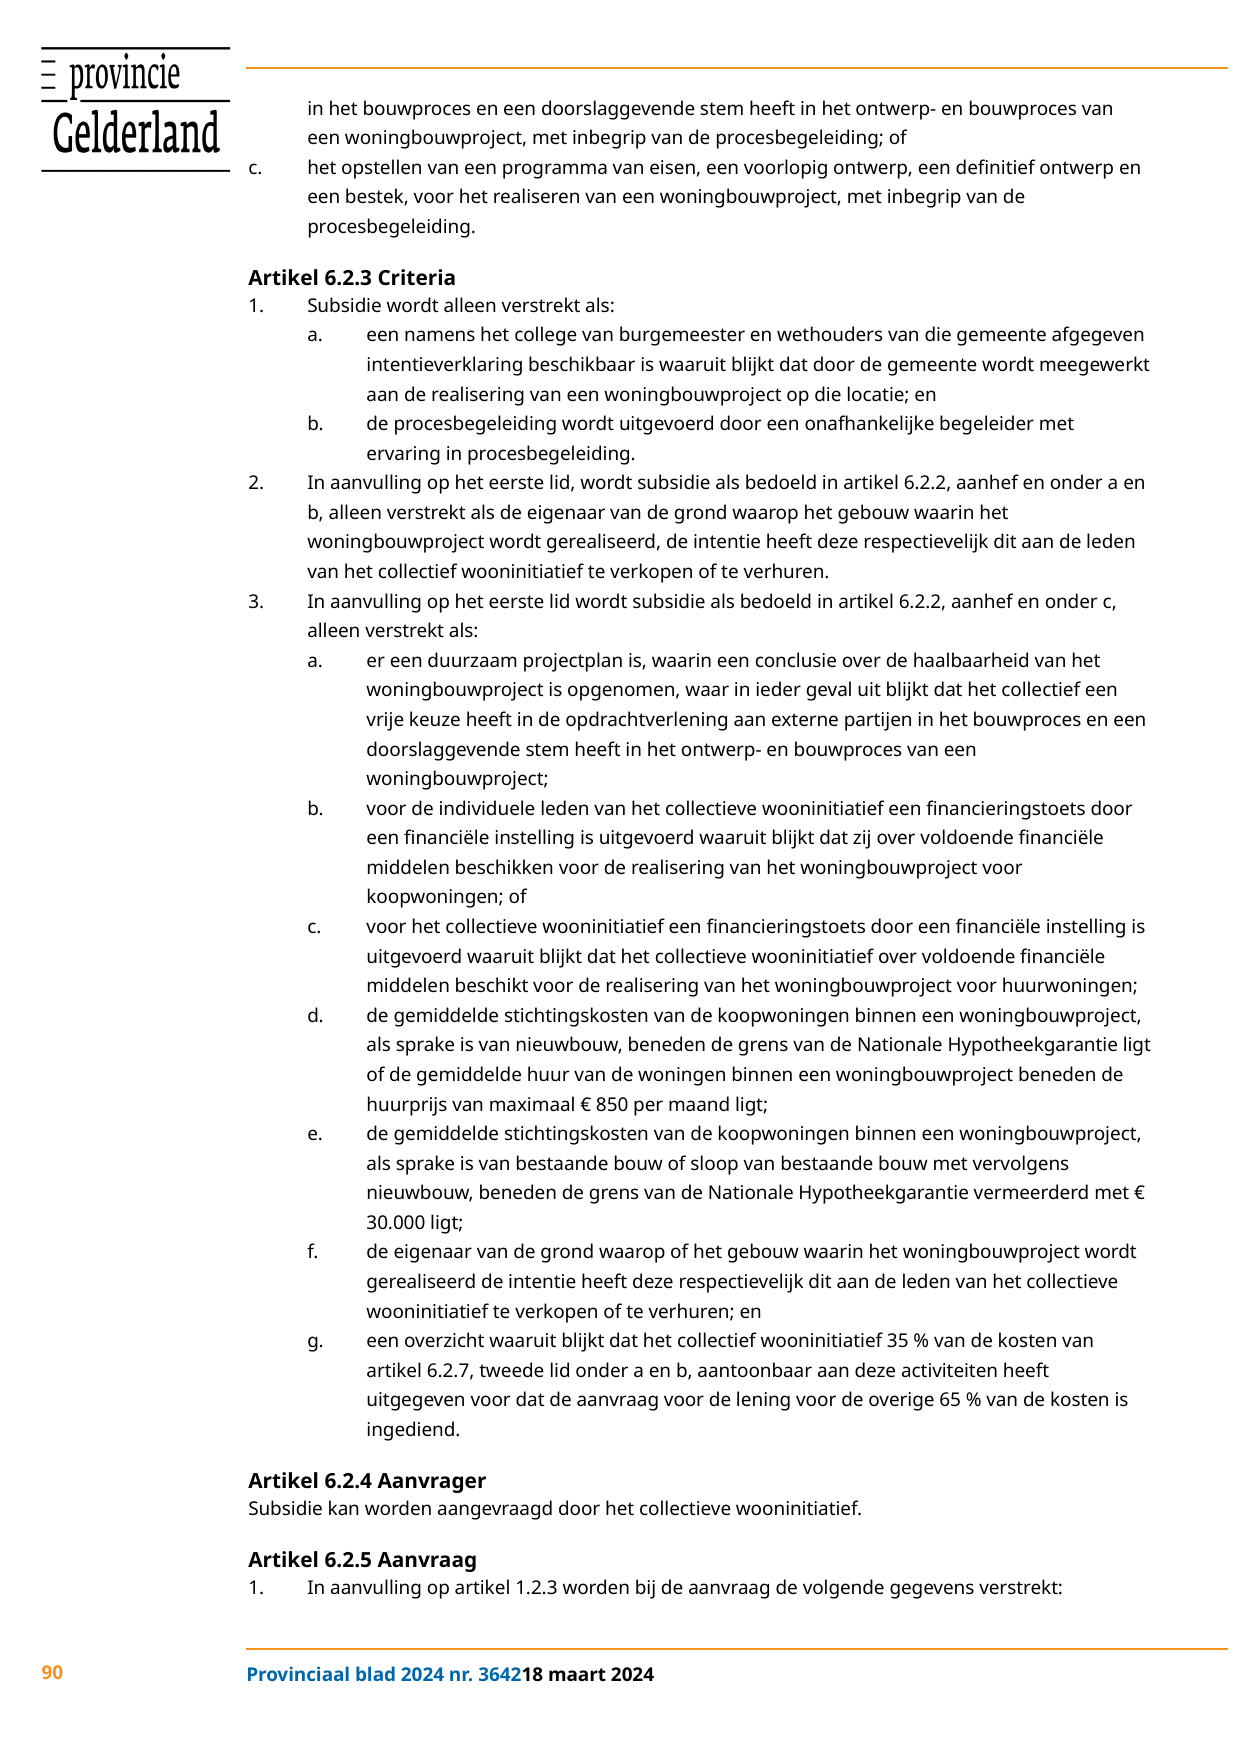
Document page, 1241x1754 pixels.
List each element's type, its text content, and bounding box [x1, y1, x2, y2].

list voor de individuele leden van het collectieve wooninitiatief een financieringstoets door een financiële instelling is uitgevoerd waaruit blijkt dat zij over voldoende financiële middelen beschikken voor de realisering van het woningbouwproject voor koopwoningen; of [307, 795, 1152, 909]
list Subsidie wordt alleen verstrekt als: [248, 292, 1152, 318]
list de eigenaar van de grond waarop of het gebouw waarin het woningbouwproject wordt gerealiseerd de intentie heeft deze respectievelijk dit aan de leden van het collectieve wooninitiatief te verkopen of te verhuren; en [307, 1239, 1152, 1323]
list het opstellen van een programma van eisen, een voorlopig ontwerp, een definitief ontwerp en een bestek, voor het realiseren van een woningbouwproject, met inbegrip van de procesbegeleiding. [248, 154, 1152, 239]
list in het bouwproces en een doorslaggevende stem heeft in het ontwerp- en bouwproces van een woningbouwproject, met inbegrip van de procesbegeleiding; of [248, 95, 1152, 150]
list er een duurzaam projectplan is, waarin een conclusie over de haalbaarheid van het woningbouwproject is opgenomen, waar in ieder geval uit blijkt dat het collectief een vrije keuze heeft in de opdrachtverlening aan externe partijen in het bouwproces en een doorslaggevende stem heeft in het ontwerp- en bouwproces van een woningbouwproject; [307, 647, 1152, 791]
picture [41, 47, 231, 172]
text Subsidie kan worden aangevraagd door het collectieve wooninitiatief. [248, 1495, 1152, 1521]
list In aanvulling op artikel 1.2.3 worden bij de aanvraag de volgende gegevens verstrekt: [248, 1574, 1152, 1599]
list een namens het college van burgemeester en wethouders van die gemeente afgegeven intentieverklaring beschikbaar is waaruit blijkt dat door de gemeente wordt meegewerkt aan de realisering van een woningbouwproject op die locatie; en [307, 322, 1152, 406]
list de procesbegeleiding wordt uitgevoerd door een onafhankelijke begeleider met ervaring in procesbegeleiding. [307, 410, 1152, 466]
text Artikel 6.2.5 Aanvraag [248, 1545, 1152, 1574]
list de gemiddelde stichtingskosten van de koopwoningen binnen een woningbouwproject, als sprake is van bestaande bouw of sloop van bestaande bouw met vervolgens nieuwbouw, beneden de grens van de Nationale Hypotheekgarantie vermeerderd met € 30.000 ligt; [307, 1120, 1152, 1235]
text Artikel 6.2.4 Aanvrager [248, 1467, 1152, 1495]
list de gemiddelde stichtingskosten van de koopwoningen binnen een woningbouwproject, als sprake is van nieuwbouw, beneden de grens van de Nationale Hypotheekgarantie ligt of de gemiddelde huur van de woningen binnen een woningbouwproject beneden de huurprijs van maximaal € 850 per maand ligt; [307, 1002, 1152, 1116]
list voor het collectieve wooninitiatief een financieringstoets door een financiële instelling is uitgevoerd waaruit blijkt dat het collectieve wooninitiatief over voldoende financiële middelen beschikt voor de realisering van het woningbouwproject voor huurwoningen; [307, 913, 1152, 998]
list In aanvulling op het eerste lid wordt subsidie als bedoeld in artikel 6.2.2, aanhef en onder c, alleen verstrekt als: [248, 588, 1152, 643]
list een overzicht waaruit blijkt dat het collectief wooninitiatief 35 % van de kosten van artikel 6.2.7, tweede lid onder a en b, aantoonbaar aan deze activiteiten heeft uitgegeven voor dat de aanvraag voor de lening voor de overige 65 % van de kosten is ingediend. [307, 1327, 1152, 1442]
list In aanvulling op het eerste lid, wordt subsidie als bedoeld in artikel 6.2.2, aanhef en onder a en b, alleen verstrekt als de eigenaar van de grond waarop het gebouw waarin het woningbouwproject wordt gerealiseerd, de intentie heeft deze respectievelijk dit aan de leden van het collectief wooninitiatief te verkopen of te verhuren. [248, 469, 1152, 584]
text Artikel 6.2.3 Criteria [248, 263, 1152, 292]
